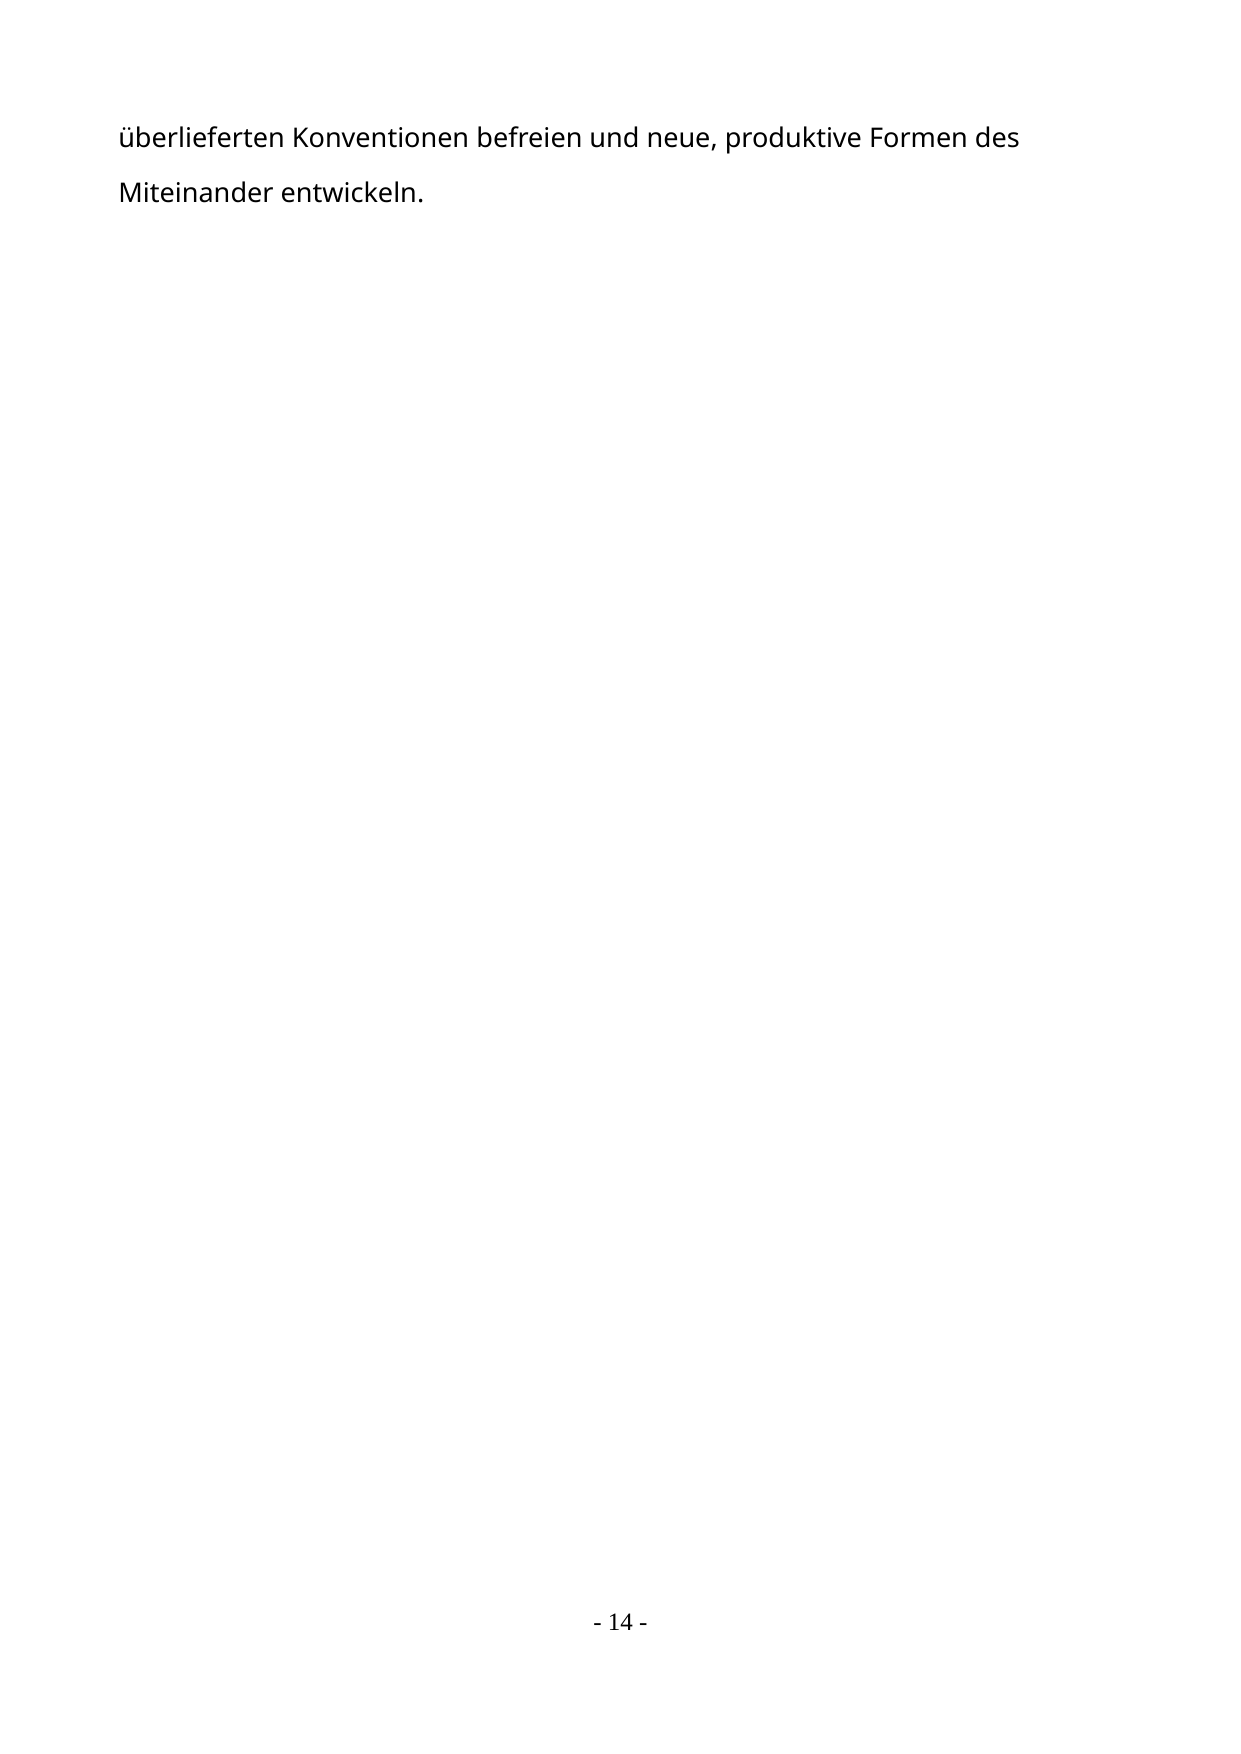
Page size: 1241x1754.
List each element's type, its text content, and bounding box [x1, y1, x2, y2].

text überlieferten Konventionen befreien und neue, produktive Formen des Miteinander entwickeln. [118, 118, 1122, 210]
